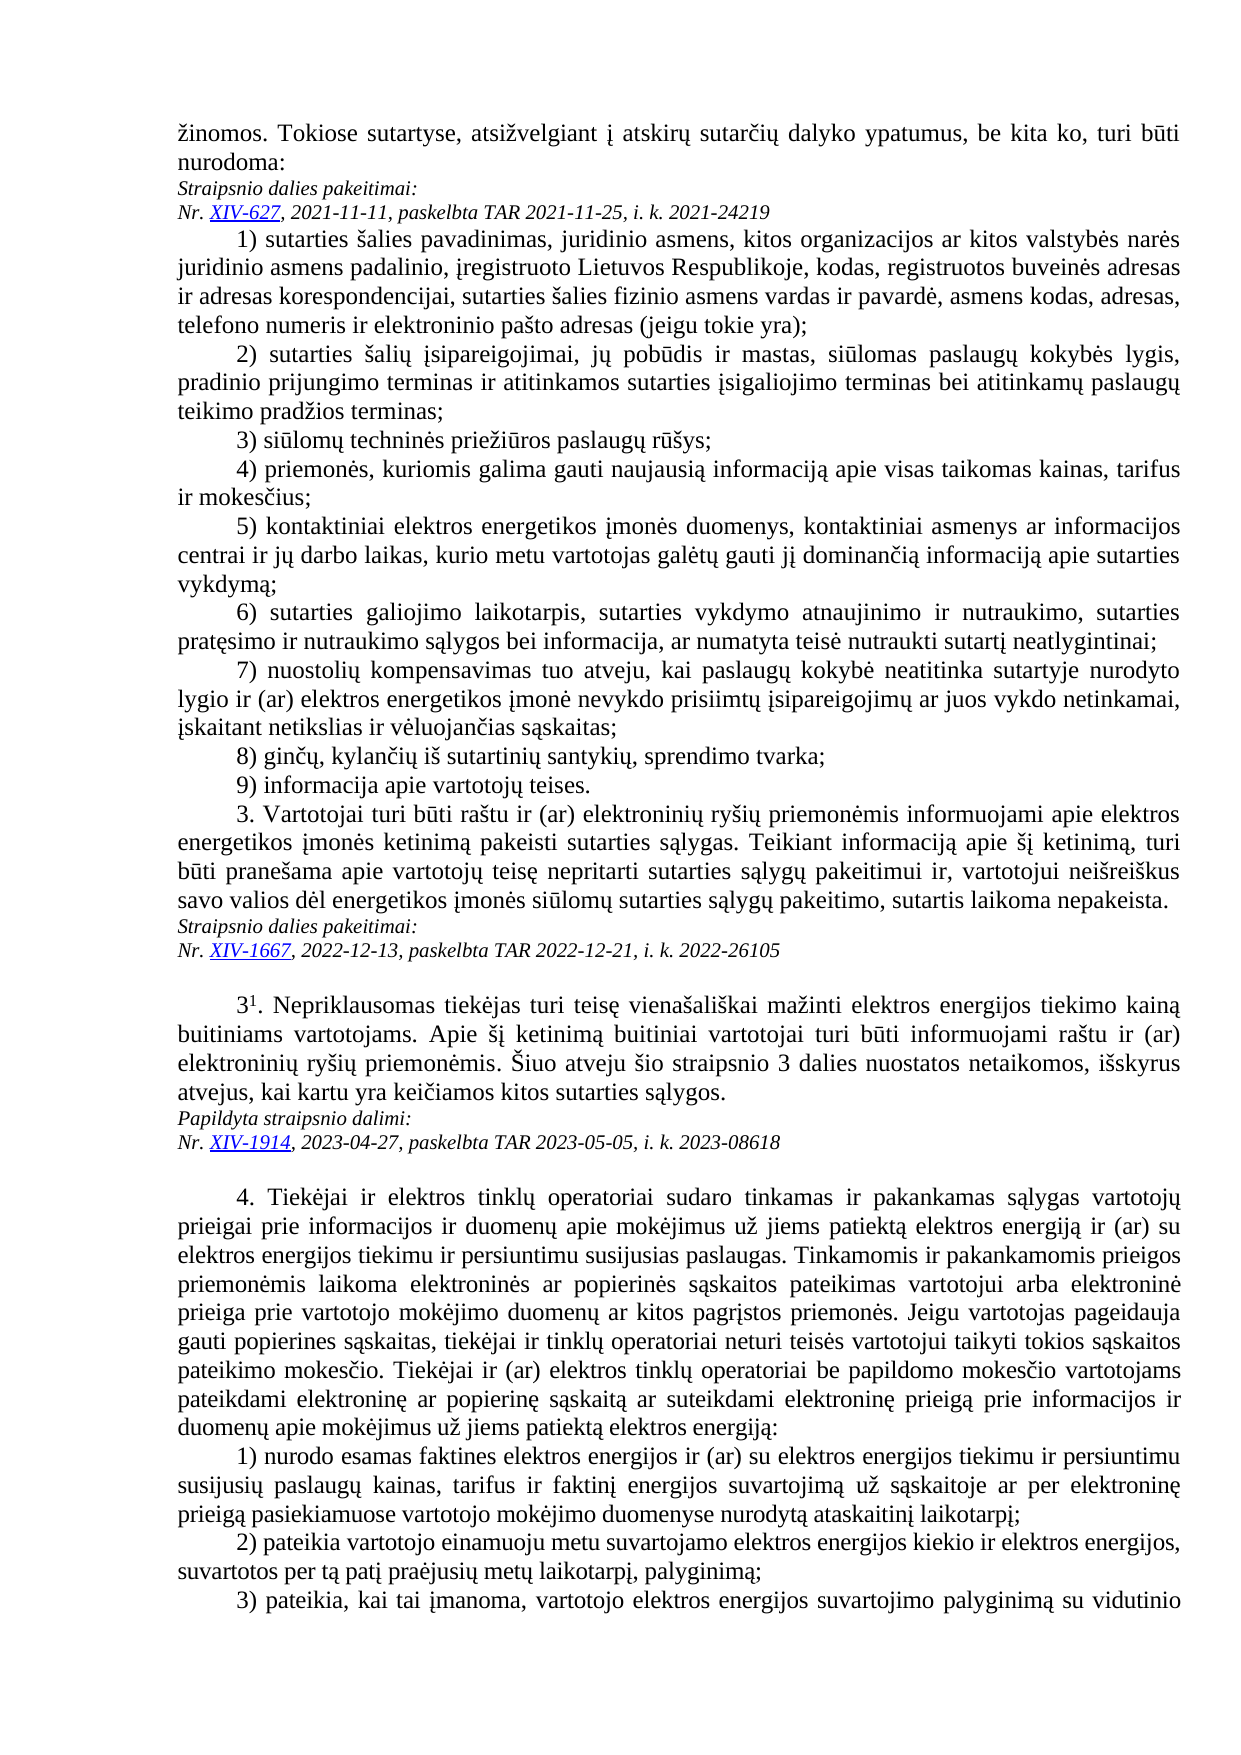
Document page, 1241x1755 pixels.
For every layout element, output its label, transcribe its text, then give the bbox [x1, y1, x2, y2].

text Papildyta straipsnio dalimi: [177, 1106, 1181, 1130]
text 1) nurodo esamas faktines elektros energijos ir (ar) su elektros energijos tiekimu ir persiuntimu susijusių paslaugų kainas, tarifus ir faktinį energijos suvartojimą už sąskaitoje ar per elektroninę prieigą pasiekiamuose vartotojo mokėjimo duomenyse nurodytą ataskaitinį laikotarpį; [177, 1441, 1181, 1527]
text 3) pateikia, kai tai įmanoma, vartotojo elektros energijos suvartojimo palyginimą su vidutinio [177, 1585, 1181, 1614]
text 1) sutarties šalies pavadinimas, juridinio asmens, kitos organizacijos ar kitos valstybės narės juridinio asmens padalinio, įregistruoto Lietuvos Respublikoje, kodas, registruotos buveinės adresas ir adresas korespondencijai, sutarties šalies fizinio asmens vardas ir pavardė, asmens kodas, adresas, telefono numeris ir elektroninio pašto adresas (jeigu tokie yra); [177, 224, 1181, 339]
text Nr. XIV-627, 2021-11-11, paskelbta TAR 2021-11-25, i. k. 2021-24219 [177, 200, 1181, 224]
text 2) pateikia vartotojo einamuoju metu suvartojamo elektros energijos kiekio ir elektros energijos, suvartotos per tą patį praėjusių metų laikotarpį, palyginimą; [177, 1527, 1181, 1585]
text Nr. XIV-1914, 2023-04-27, paskelbta TAR 2023-05-05, i. k. 2023-08618 [177, 1130, 1181, 1154]
text Nr. XIV-1667, 2022-12-13, paskelbta TAR 2022-12-21, i. k. 2022-26105 [177, 938, 1181, 962]
text Straipsnio dalies pakeitimai: [177, 176, 1181, 200]
text 6) sutarties galiojimo laikotarpis, sutarties vykdymo atnaujinimo ir nutraukimo, sutarties pratęsimo ir nutraukimo sąlygos bei informacija, ar numatyta teisė nutraukti sutartį neatlygintinai; [177, 597, 1181, 655]
text 4) priemonės, kuriomis galima gauti naujausią informaciją apie visas taikomas kainas, tarifus ir mokesčius; [177, 454, 1181, 511]
text žinomos. Tokiose sutartyse, atsižvelgiant į atskirų sutarčių dalyko ypatumus, be kita ko, turi būti nurodoma: [177, 118, 1181, 176]
text 2) sutarties šalių įsipareigojimai, jų pobūdis ir mastas, siūlomas paslaugų kokybės lygis, pradinio prijungimo terminas ir atitinkamos sutarties įsigaliojimo terminas bei atitinkamų paslaugų teikimo pradžios terminas; [177, 339, 1181, 425]
text 3. Vartotojai turi būti raštu ir (ar) elektroninių ryšių priemonėmis informuojami apie elektros energetikos įmonės ketinimą pakeisti sutarties sąlygas. Teikiant informaciją apie šį ketinimą, turi būti pranešama apie vartotojų teisę nepritarti sutarties sąlygų pakeitimui ir, vartotojui neišreiškus savo valios dėl energetikos įmonės siūlomų sutarties sąlygų pakeitimo, sutartis laikoma nepakeista. [177, 799, 1181, 914]
text 8) ginčų, kylančių iš sutartinių santykių, sprendimo tvarka; [177, 741, 1181, 770]
text 5) kontaktiniai elektros energetikos įmonės duomenys, kontaktiniai asmenys ar informacijos centrai ir jų darbo laikas, kurio metu vartotojas galėtų gauti jį dominančią informaciją apie sutarties vykdymą; [177, 511, 1181, 597]
text 4. Tiekėjai ir elektros tinklų operatoriai sudaro tinkamas ir pakankamas sąlygas vartotojų prieigai prie informacijos ir duomenų apie mokėjimus už jiems patiektą elektros energiją ir (ar) su elektros energijos tiekimu ir persiuntimu susijusias paslaugas. Tinkamomis ir pakankamomis prieigos priemonėmis laikoma elektroninės ar popierinės sąskaitos pateikimas vartotojui arba elektroninė prieiga prie vartotojo mokėjimo duomenų ar kitos pagrįstos priemonės. Jeigu vartotojas pageidauja gauti popierines sąskaitas, tiekėjai ir tinklų operatoriai neturi teisės vartotojui taikyti tokios sąskaitos pateikimo mokesčio. Tiekėjai ir (ar) elektros tinklų operatoriai be papildomo mokesčio vartotojams pateikdami elektroninę ar popierinę sąskaitą ar suteikdami elektroninę prieigą prie informacijos ir duomenų apie mokėjimus už jiems patiektą elektros energiją: [177, 1182, 1181, 1441]
text 3) siūlomų techninės priežiūros paslaugų rūšys; [177, 425, 1181, 454]
text Straipsnio dalies pakeitimai: [177, 914, 1181, 938]
text 31. Nepriklausomas tiekėjas turi teisę vienašališkai mažinti elektros energijos tiekimo kainą buitiniams vartotojams. Apie šį ketinimą buitiniai vartotojai turi būti informuojami raštu ir (ar) elektroninių ryšių priemonėmis. Šiuo atveju šio straipsnio 3 dalies nuostatos netaikomos, išskyrus atvejus, kai kartu yra keičiamos kitos sutarties sąlygos. [177, 991, 1181, 1106]
text 7) nuostolių kompensavimas tuo atveju, kai paslaugų kokybė neatitinka sutartyje nurodyto lygio ir (ar) elektros energetikos įmonė nevykdo prisiimtų įsipareigojimų ar juos vykdo netinkamai, įskaitant netikslias ir vėluojančias sąskaitas; [177, 655, 1181, 741]
text 9) informacija apie vartotojų teises. [177, 770, 1181, 799]
